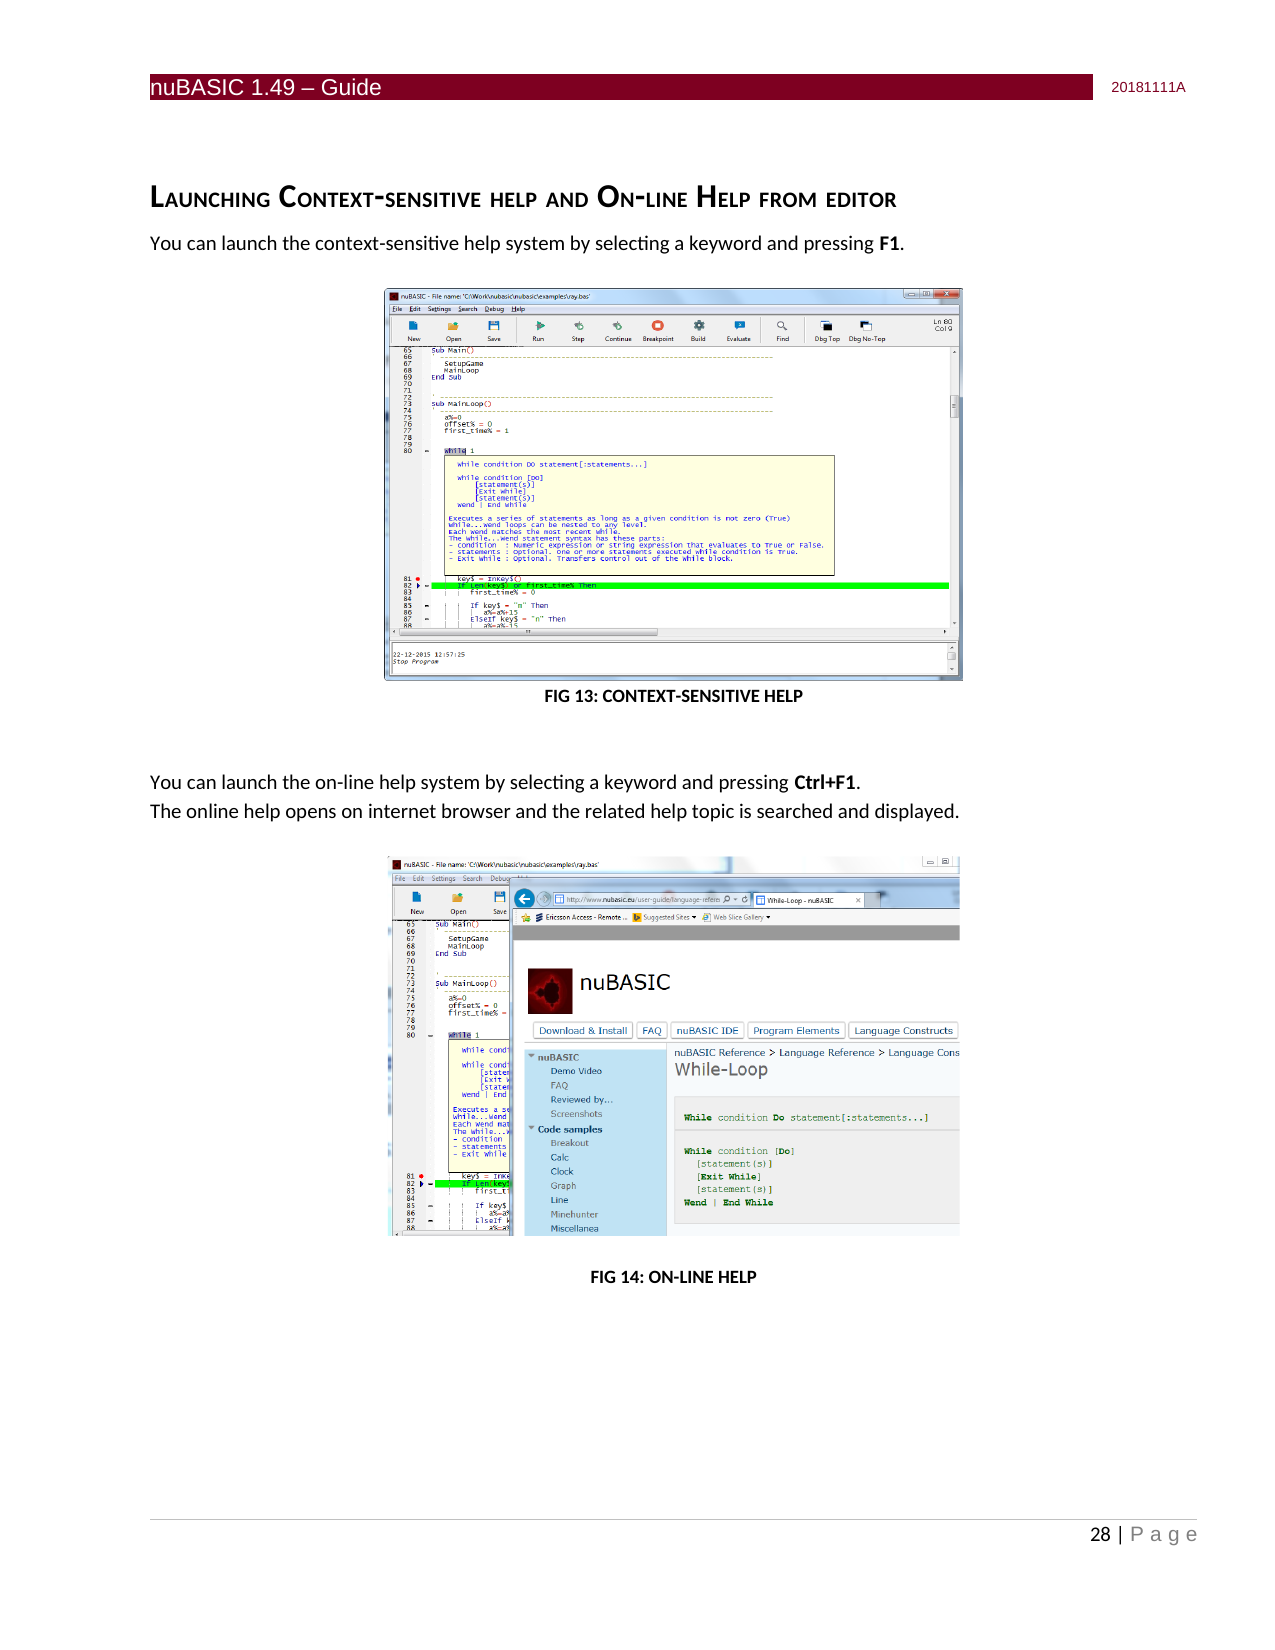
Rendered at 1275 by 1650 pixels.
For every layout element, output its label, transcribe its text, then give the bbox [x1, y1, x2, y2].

text Fig 14: ON-LINE HELP [239, 1265, 1108, 1288]
text You can launch the on-line help system by selecting a keyword and pressing Ctrl+F1. [150, 769, 1197, 794]
picture [384, 288, 963, 681]
text Fig 13: context-sensitive help [285, 681, 1062, 707]
subtitle Launching Context-sensitive help and On-line Help from editor [150, 175, 1197, 216]
text The online help opens on internet browser and the related help topic is searched and displayed. [150, 798, 1197, 824]
text You can launch the context-sensitive help system by selecting a keyword and pressing F1. [150, 230, 1197, 256]
